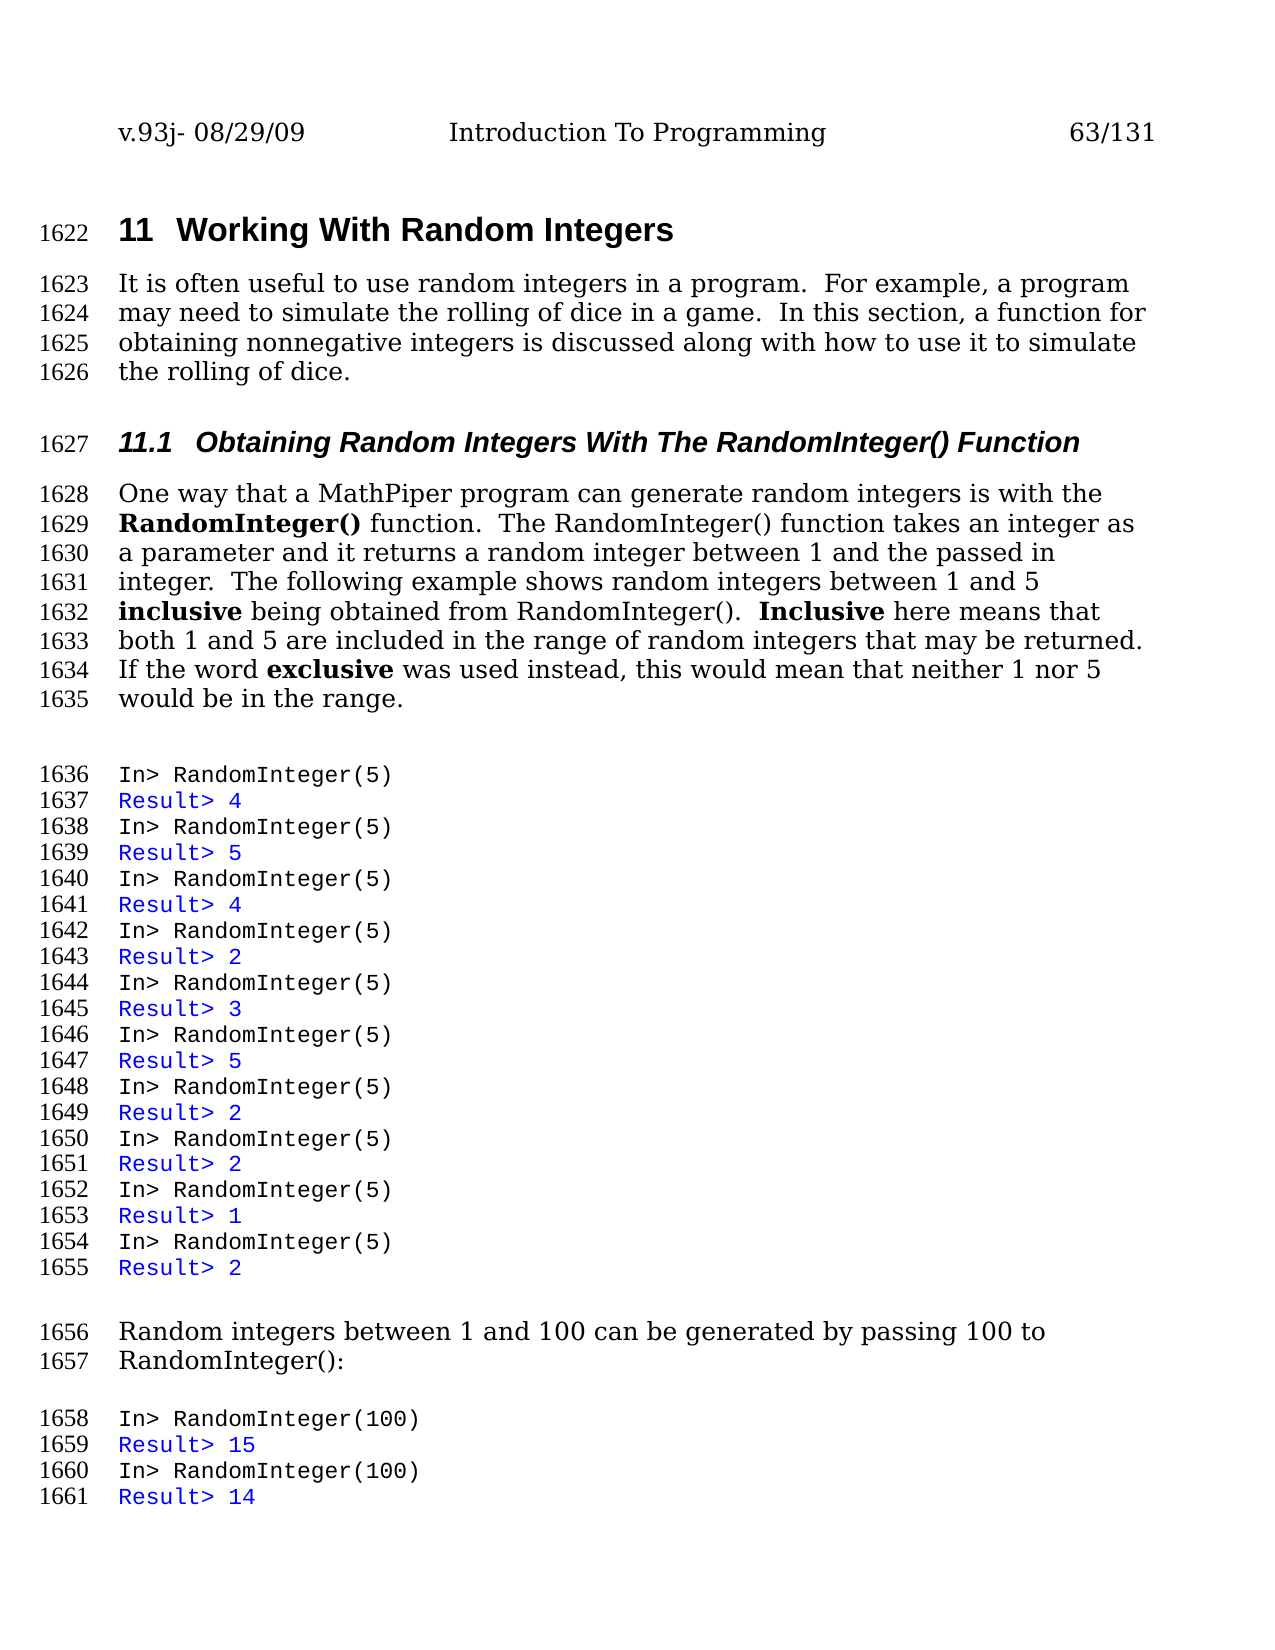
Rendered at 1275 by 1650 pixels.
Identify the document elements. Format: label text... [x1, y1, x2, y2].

text Result> 14 [118, 1486, 1157, 1511]
text In> RandomInteger(5) [118, 1231, 1157, 1257]
text Result> 2 [118, 1153, 1157, 1179]
text In> RandomInteger(100) [118, 1459, 1157, 1486]
text Result> 2 [118, 945, 1157, 971]
text In> RandomInteger(5) [118, 1023, 1157, 1049]
subtitle Working With Random Integers [118, 210, 1157, 248]
text In> RandomInteger(5) [118, 764, 1157, 790]
text One way that a MathPiper program can generate random integers is with the RandomInteger() function. The RandomInteger() function takes an integer as a parameter and it returns a random integer between 1 and the passed in integer. The following example shows random integers between 1 and 5 inclusive being obtained from RandomInteger(). Inclusive here means that both 1 and 5 are included in the range of random integers that may be returned. If the word exclusive was used instead, this would mean that neither 1 nor 5 would be in the range. [118, 479, 1157, 713]
text Result> 4 [118, 790, 1157, 816]
text In> RandomInteger(5) [118, 971, 1157, 997]
text In> RandomInteger(5) [118, 867, 1157, 893]
text Result> 2 [118, 1101, 1157, 1127]
subtitle Obtaining Random Integers With The RandomInteger() Function [118, 425, 1157, 459]
text In> RandomInteger(5) [118, 1179, 1157, 1205]
text Result> 1 [118, 1205, 1157, 1231]
text In> RandomInteger(5) [118, 1075, 1157, 1101]
text It is often useful to use random integers in a program. For example, a program may need to simulate the rolling of dice in a game. In this section, a function for obtaining nonnegative integers is discussed along with how to use it to simulate the rolling of dice. [118, 269, 1157, 386]
text Result> 15 [118, 1434, 1157, 1459]
text Result> 5 [118, 842, 1157, 867]
text Result> 4 [118, 893, 1157, 919]
text In> RandomInteger(5) [118, 816, 1157, 842]
text Result> 3 [118, 997, 1157, 1023]
text Result> 5 [118, 1049, 1157, 1075]
text In> RandomInteger(100) [118, 1408, 1157, 1434]
text In> RandomInteger(5) [118, 919, 1157, 945]
text Result> 2 [118, 1257, 1157, 1282]
text In> RandomInteger(5) [118, 1127, 1157, 1153]
text Random integers between 1 and 100 can be generated by passing 100 to RandomInteger(): [118, 1317, 1157, 1376]
